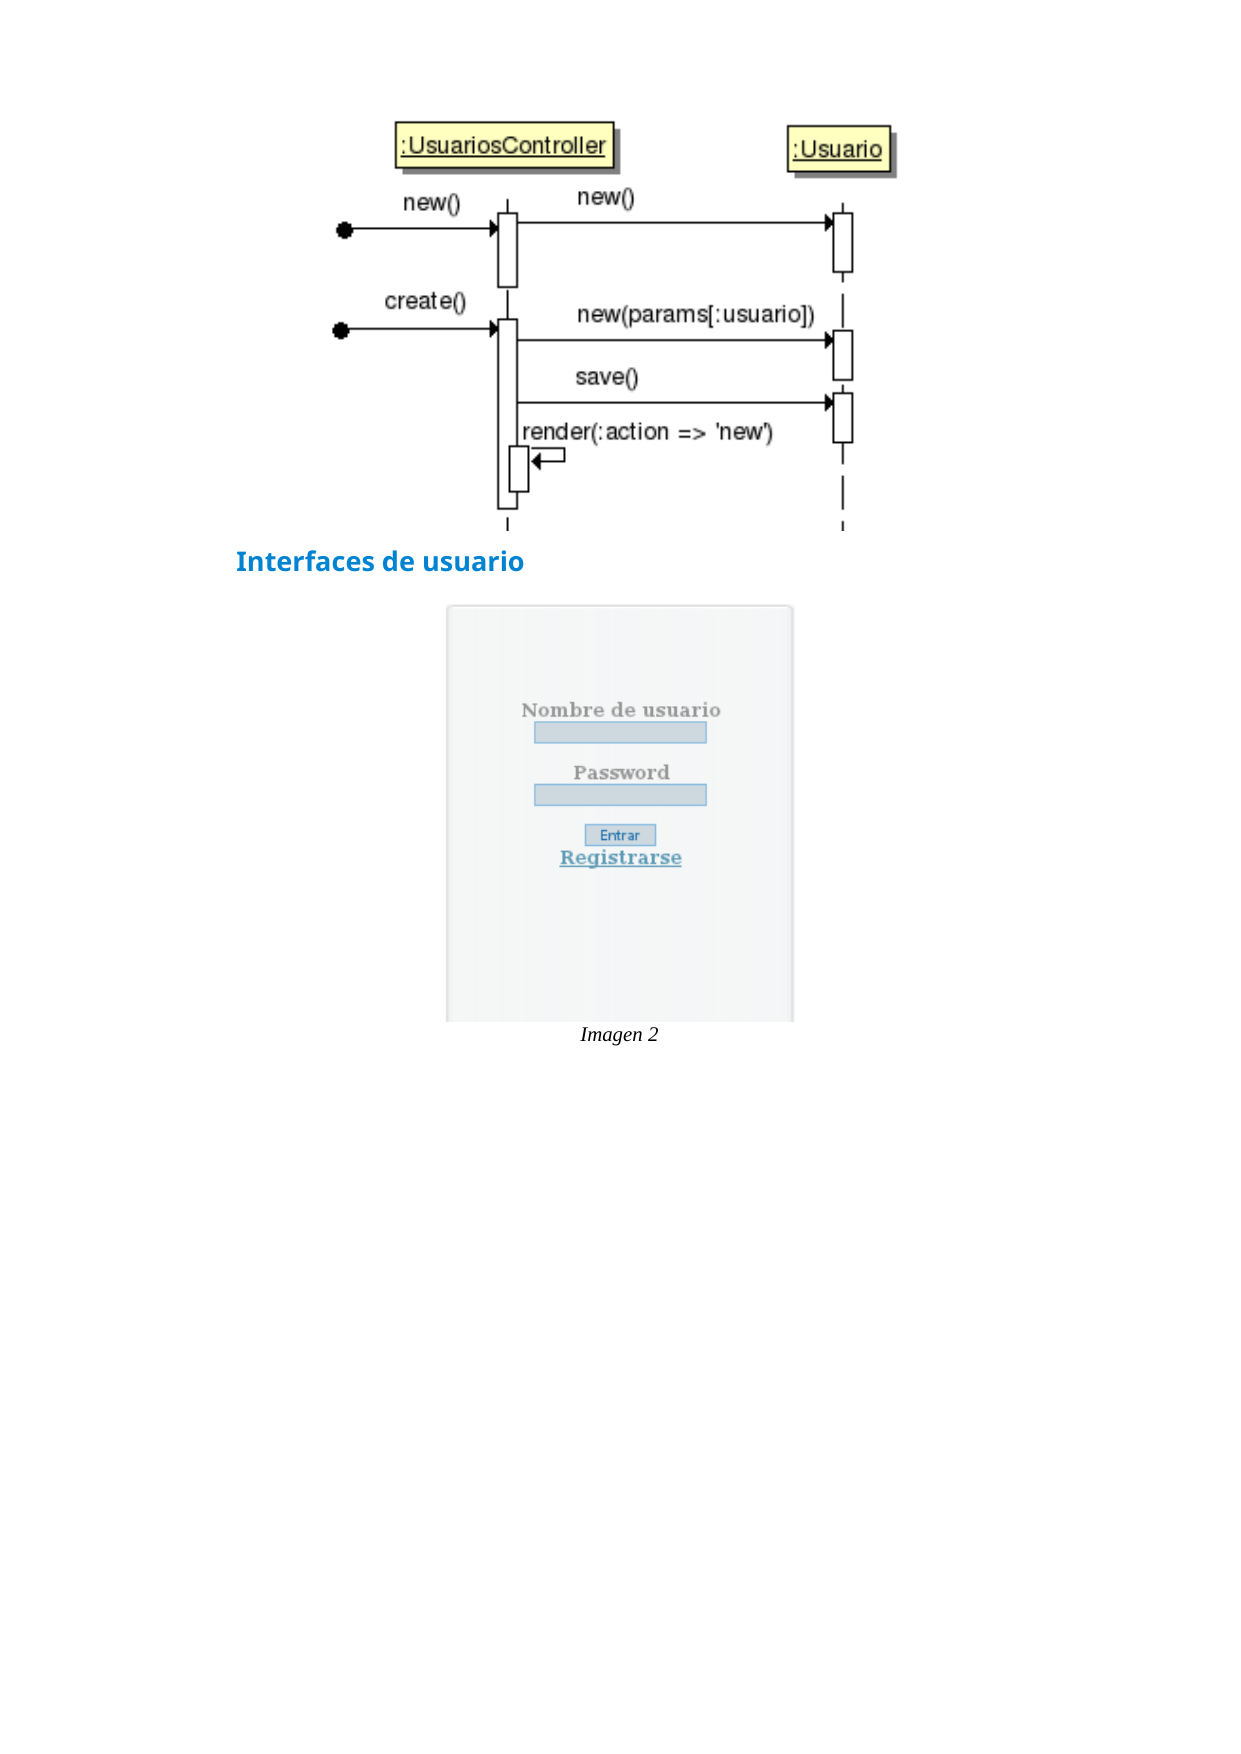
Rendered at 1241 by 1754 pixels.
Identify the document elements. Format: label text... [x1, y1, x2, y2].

subtitle Interfaces de usuario [236, 543, 1122, 580]
picture [445, 604, 795, 1022]
text Imagen 2 [446, 1022, 795, 1046]
picture [295, 118, 920, 531]
